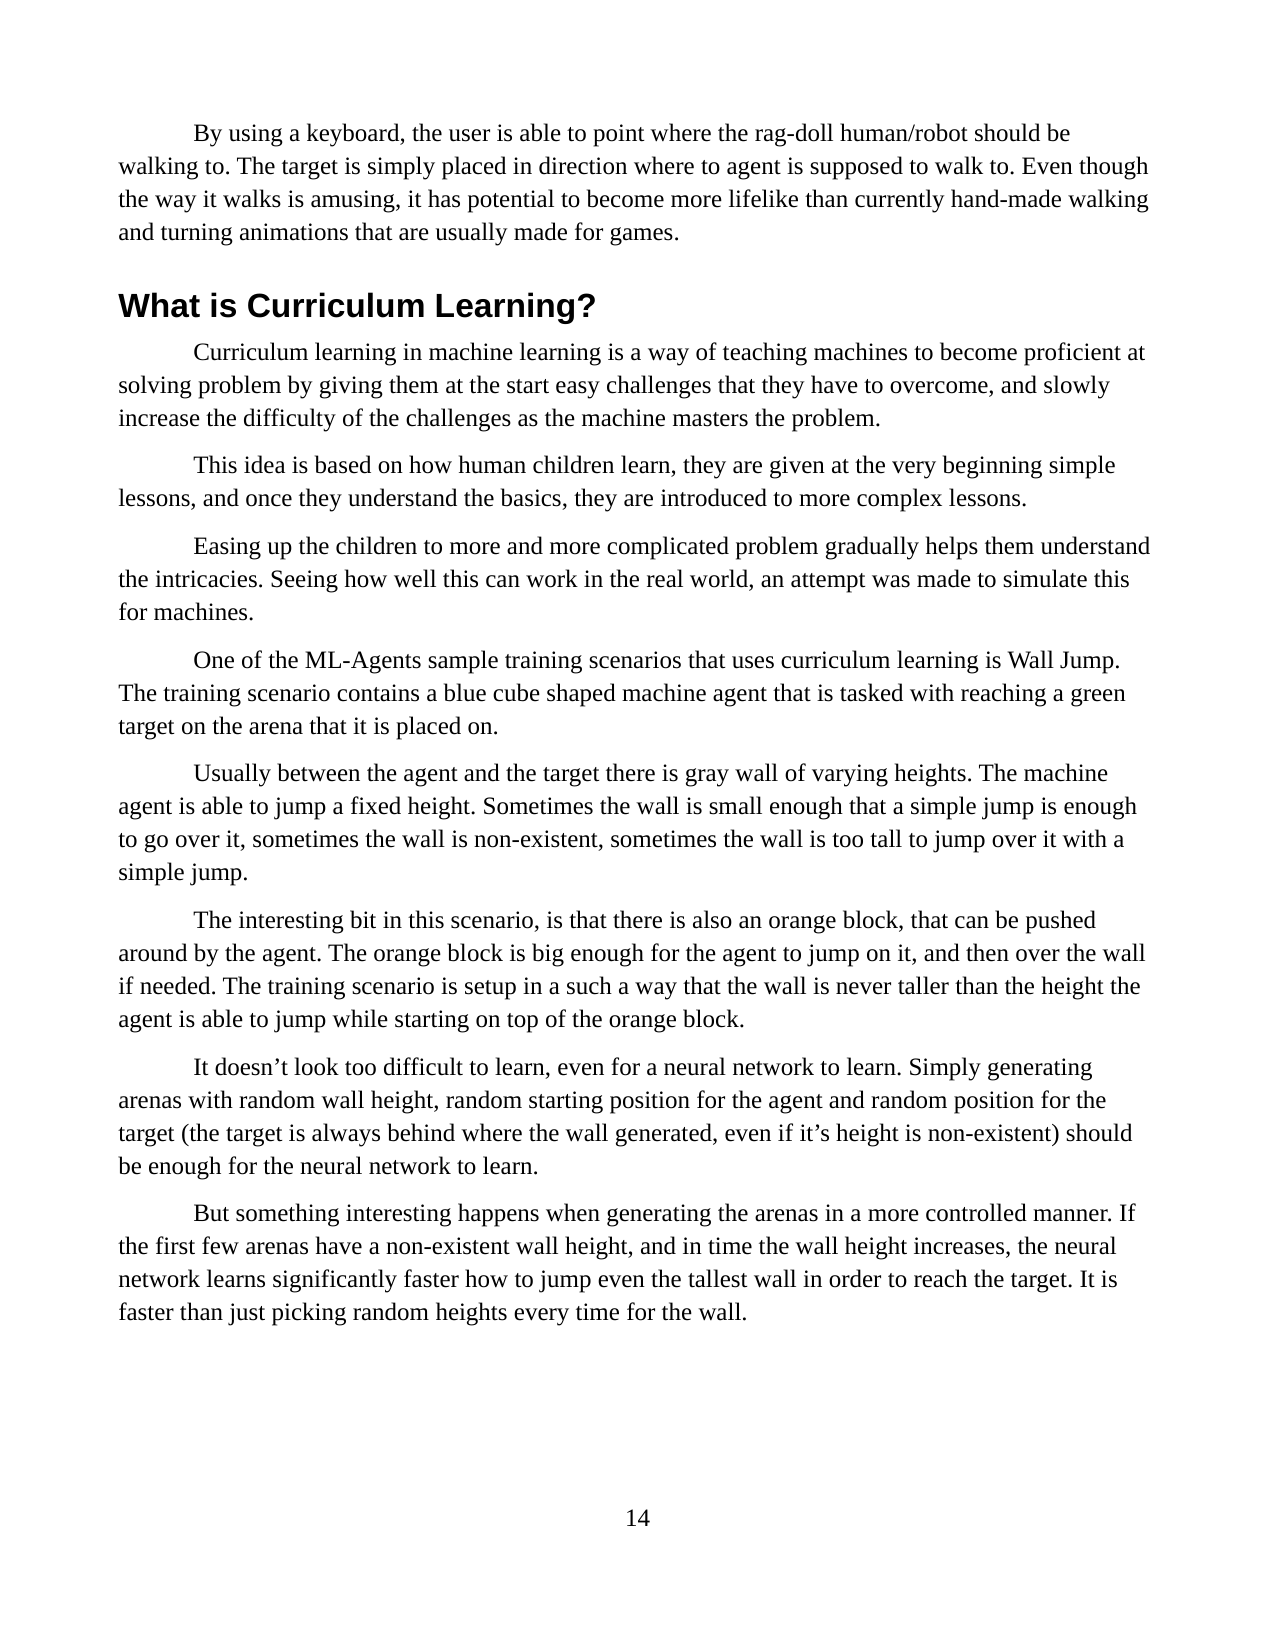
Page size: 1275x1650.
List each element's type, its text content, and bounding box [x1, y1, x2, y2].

text But something interesting happens when generating the arenas in a more controlled manner. If the first few arenas have a non-existent wall height, and in time the wall height increases, the neural network learns significantly faster how to jump even the tallest wall in order to reach the target. It is faster than just picking random heights every time for the wall. [118, 1198, 1157, 1326]
text One of the ML-Agents sample training scenarios that uses curriculum learning is Wall Jump. The training scenario contains a blue cube shaped machine agent that is tasked with reaching a green target on the arena that it is placed on. [118, 645, 1157, 739]
text Curriculum learning in machine learning is a way of teaching machines to become proficient at solving problem by giving them at the start easy challenges that they have to overcome, and slowly increase the difficulty of the challenges as the machine masters the problem. [118, 337, 1157, 432]
text The interesting bit in this scenario, is that there is also an orange block, that can be pushed around by the agent. The orange block is big enough for the agent to jump on it, and then over the wall if needed. The training scenario is setup in a such a way that the wall is never taller than the height the agent is able to jump while starting on top of the orange block. [118, 905, 1157, 1033]
subtitle What is Curriculum Learning? [118, 286, 1157, 324]
text Usually between the agent and the target there is gray wall of varying heights. The machine agent is able to jump a fixed height. Sometimes the wall is small enough that a simple jump is enough to go over it, sometimes the wall is non-existent, sometimes the wall is too tall to jump over it with a simple jump. [118, 758, 1157, 886]
text It doesn’t look too difficult to learn, even for a neural network to learn. Simply generating arenas with random wall height, random starting position for the agent and random position for the target (the target is always behind where the wall generated, even if it’s height is non-existent) should be enough for the neural network to learn. [118, 1052, 1157, 1179]
text By using a keyboard, the user is able to point where the rag-doll human/robot should be walking to. The target is simply placed in direction where to agent is supposed to walk to. Even though the way it walks is amusing, it has potential to become more lifelike than currently hand-made walking and turning animations that are usually made for games. [118, 118, 1157, 246]
text This idea is based on how human children learn, they are given at the very beginning simple lessons, and once they understand the basics, they are introduced to more complex lessons. [118, 450, 1157, 512]
text Easing up the children to more and more complicated problem gradually helps them understand the intricacies. Seeing how well this can work in the real world, an attempt was made to simulate this for machines. [118, 531, 1157, 626]
